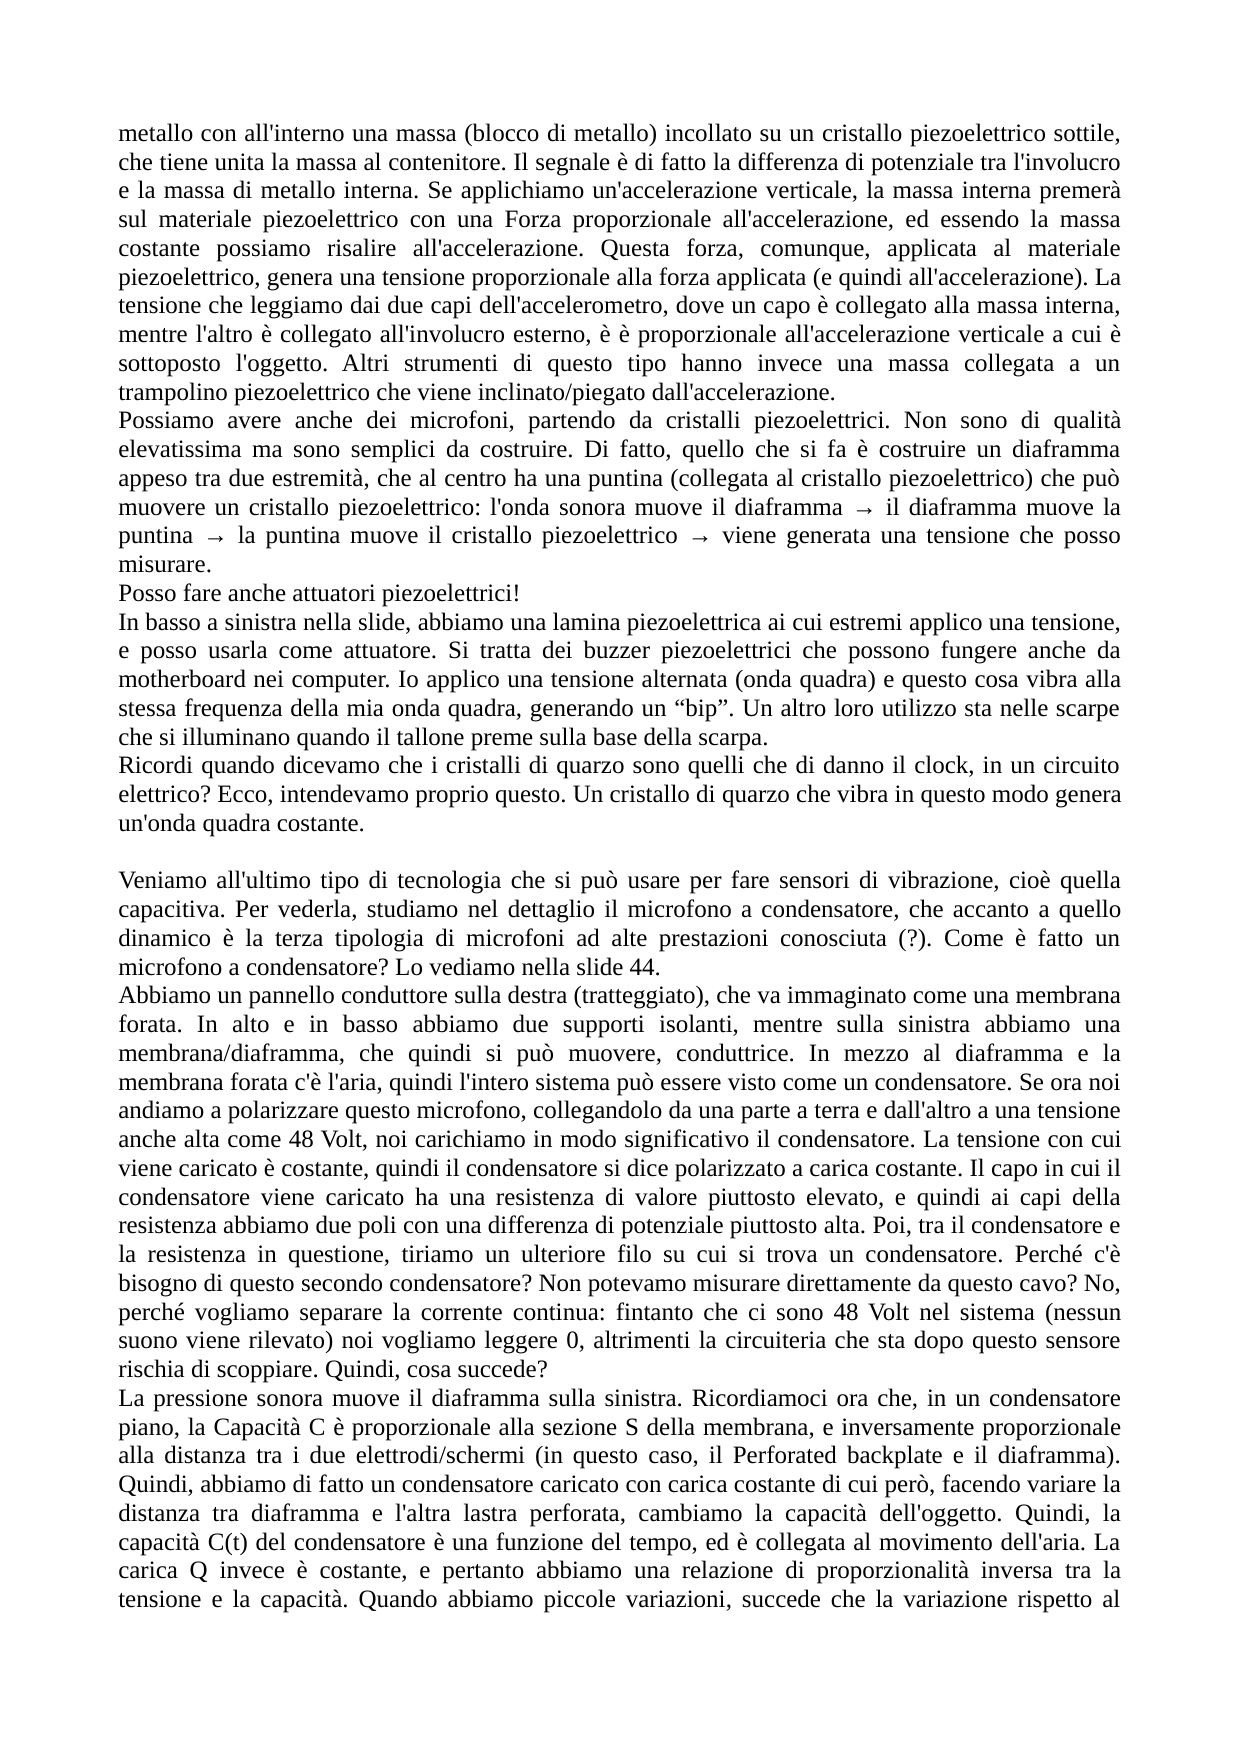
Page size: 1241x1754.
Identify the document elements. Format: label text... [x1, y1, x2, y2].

text Ricordi quando dicevamo che i cristalli di quarzo sono quelli che di danno il clock, in un circuito elettrico? Ecco, intendevamo proprio questo. Un cristallo di quarzo che vibra in questo modo genera un'onda quadra costante. [118, 751, 1122, 837]
text metallo con all'interno una massa (blocco di metallo) incollato su un cristallo piezoelettrico sottile, che tiene unita la massa al contenitore. Il segnale è di fatto la differenza di potenziale tra l'involucro e la massa di metallo interna. Se applichiamo un'accelerazione verticale, la massa interna premerà sul materiale piezoelettrico con una Forza proporzionale all'accelerazione, ed essendo la massa costante possiamo risalire all'accelerazione. Questa forza, comunque, applicata al materiale piezoelettrico, genera una tensione proporzionale alla forza applicata (e quindi all'accelerazione). La tensione che leggiamo dai due capi dell'accelerometro, dove un capo è collegato alla massa interna, mentre l'altro è collegato all'involucro esterno, è è proporzionale all'accelerazione verticale a cui è sottoposto l'oggetto. Altri strumenti di questo tipo hanno invece una massa collegata a un trampolino piezoelettrico che viene inclinato/piegato dall'accelerazione. [118, 118, 1122, 406]
text Abbiamo un pannello conduttore sulla destra (tratteggiato), che va immaginato come una membrana forata. In alto e in basso abbiamo due supporti isolanti, mentre sulla sinistra abbiamo una membrana/diaframma, che quindi si può muovere, conduttrice. In mezzo al diaframma e la membrana forata c'è l'aria, quindi l'intero sistema può essere visto come un condensatore. Se ora noi andiamo a polarizzare questo microfono, collegandolo da una parte a terra e dall'altro a una tensione anche alta come 48 Volt, noi carichiamo in modo significativo il condensatore. La tensione con cui viene caricato è costante, quindi il condensatore si dice polarizzato a carica costante. Il capo in cui il condensatore viene caricato ha una resistenza di valore piuttosto elevato, e quindi ai capi della resistenza abbiamo due poli con una differenza di potenziale piuttosto alta. Poi, tra il condensatore e la resistenza in questione, tiriamo un ulteriore filo su cui si trova un condensatore. Perché c'è bisogno di questo secondo condensatore? Non potevamo misurare direttamente da questo cavo? No, perché vogliamo separare la corrente continua: fintanto che ci sono 48 Volt nel sistema (nessun suono viene rilevato) noi vogliamo leggere 0, altrimenti la circuiteria che sta dopo questo sensore rischia di scoppiare. Quindi, cosa succede? [118, 981, 1122, 1383]
text Veniamo all'ultimo tipo di tecnologia che si può usare per fare sensori di vibrazione, cioè quella capacitiva. Per vederla, studiamo nel dettaglio il microfono a condensatore, che accanto a quello dinamico è la terza tipologia di microfoni ad alte prestazioni conosciuta (?). Come è fatto un microfono a condensatore? Lo vediamo nella slide 44. [118, 866, 1122, 981]
text In basso a sinistra nella slide, abbiamo una lamina piezoelettrica ai cui estremi applico una tensione, e posso usarla come attuatore. Si tratta dei buzzer piezoelettrici che possono fungere anche da motherboard nei computer. Io applico una tensione alternata (onda quadra) e questo cosa vibra alla stessa frequenza della mia onda quadra, generando un “bip”. Un altro loro utilizzo sta nelle scarpe che si illuminano quando il tallone preme sulla base della scarpa. [118, 607, 1122, 751]
text Posso fare anche attuatori piezoelettrici! [118, 578, 1122, 607]
text Possiamo avere anche dei microfoni, partendo da cristalli piezoelettrici. Non sono di qualità elevatissima ma sono semplici da costruire. Di fatto, quello che si fa è costruire un diaframma appeso tra due estremità, che al centro ha una puntina (collegata al cristallo piezoelettrico) che può muovere un cristallo piezoelettrico: l'onda sonora muove il diaframma → il diaframma muove la puntina → la puntina muove il cristallo piezoelettrico → viene generata una tensione che posso misurare. [118, 406, 1122, 578]
text La pressione sonora muove il diaframma sulla sinistra. Ricordiamoci ora che, in un condensatore piano, la Capacità C è proporzionale alla sezione S della membrana, e inversamente proporzionale alla distanza tra i due elettrodi/schermi (in questo caso, il Perforated backplate e il diaframma). Quindi, abbiamo di fatto un condensatore caricato con carica costante di cui però, facendo variare la distanza tra diaframma e l'altra lastra perforata, cambiamo la capacità dell'oggetto. Quindi, la capacità C(t) del condensatore è una funzione del tempo, ed è collegata al movimento dell'aria. La carica Q invece è costante, e pertanto abbiamo una relazione di proporzionalità inversa tra la tensione e la capacità. Quando abbiamo piccole variazioni, succede che la variazione rispetto al [118, 1383, 1122, 1613]
